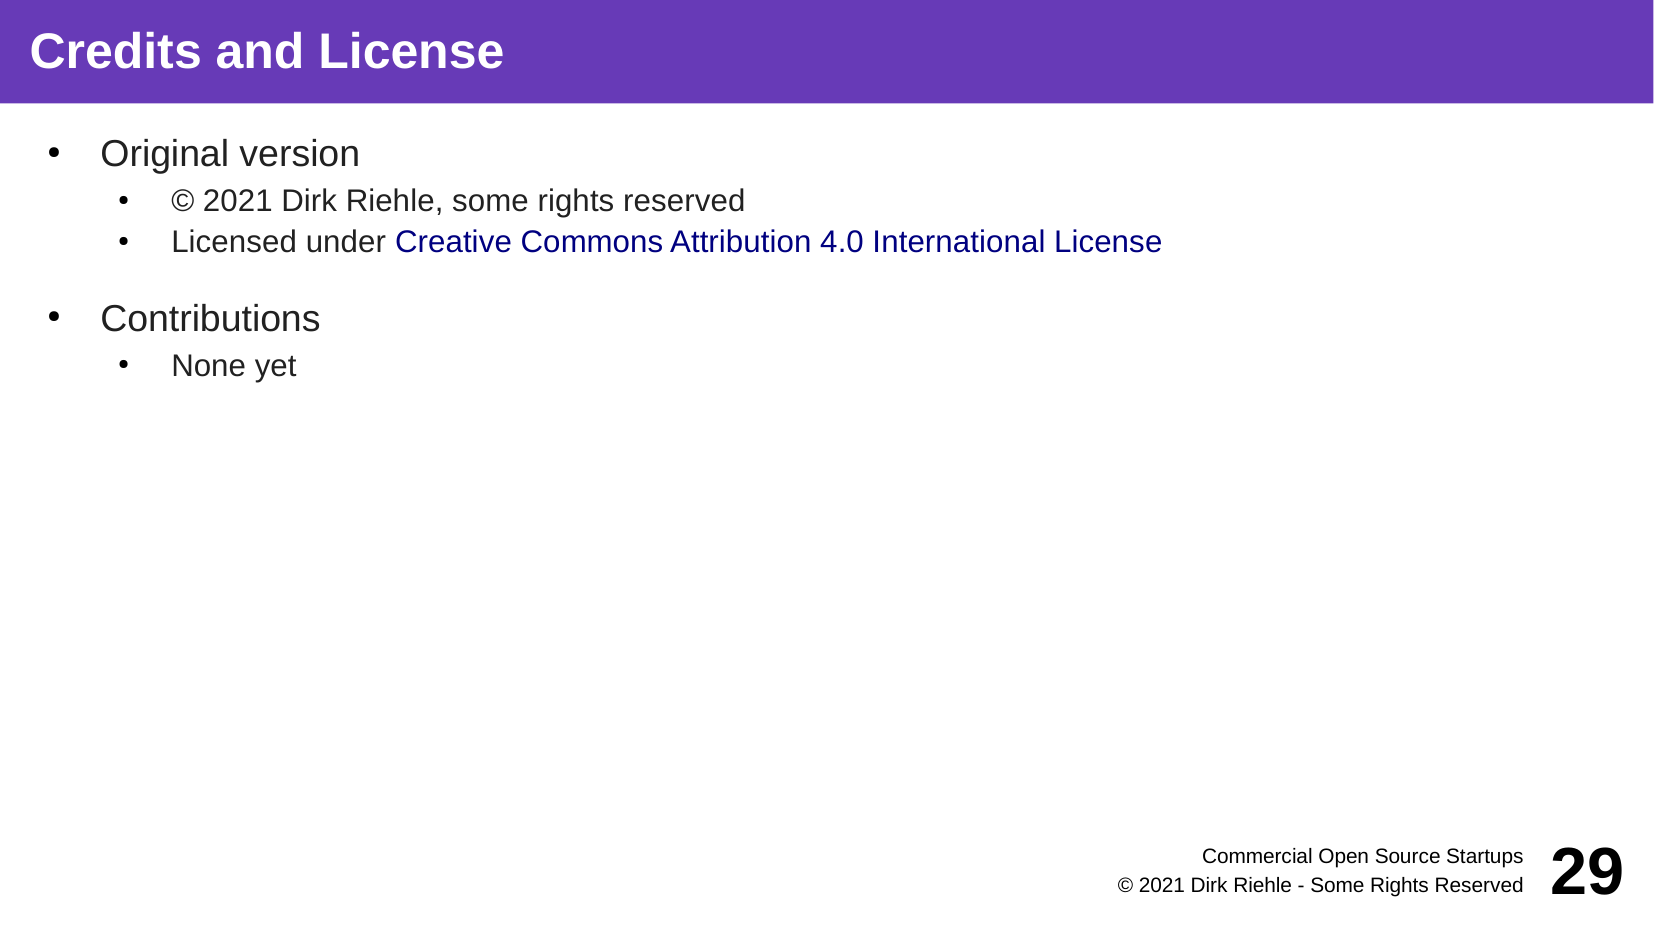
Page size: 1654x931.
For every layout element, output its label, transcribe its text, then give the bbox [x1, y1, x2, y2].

title Credits and License [0, 0, 1654, 104]
list Original version © 2021 Dirk Riehle, some rights reserved Licensed under Creative Commons Attribution 4.0 International License Contributions None yet [29, 132, 1625, 813]
